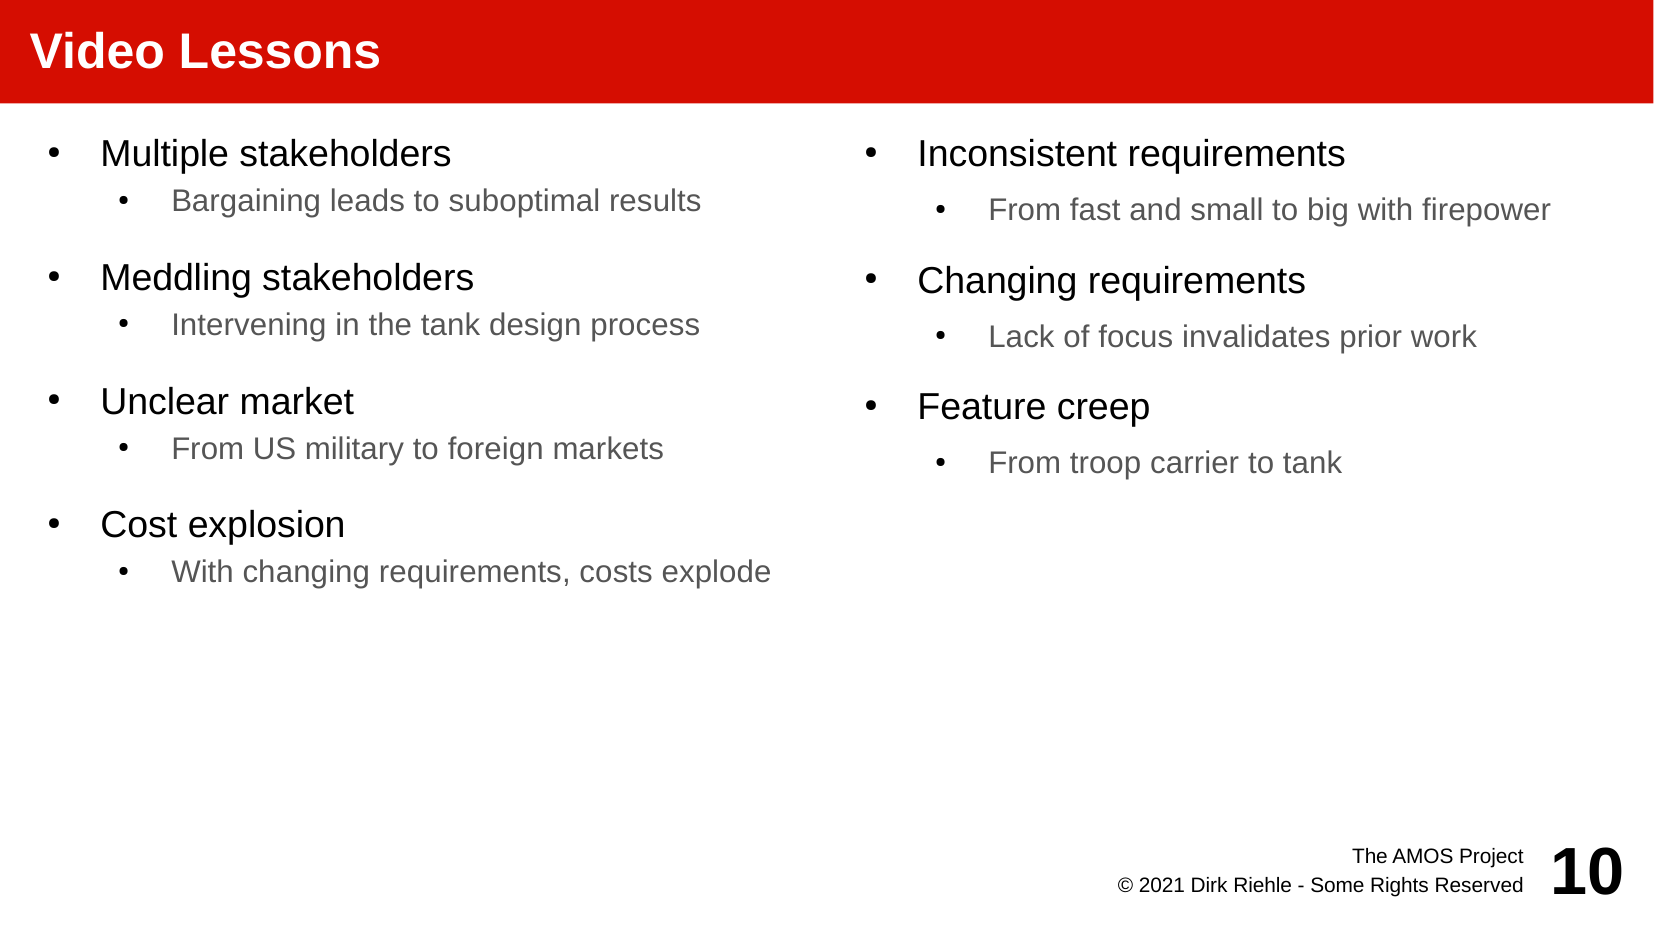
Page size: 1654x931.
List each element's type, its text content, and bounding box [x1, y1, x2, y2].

list Multiple stakeholders Bargaining leads to suboptimal results Meddling stakeholders Intervening in the tank design process Unclear market From US military to foreign markets Cost explosion With changing requirements, costs explode [29, 132, 808, 813]
list Inconsistent requirements From fast and small to big with firepower Changing requirements Lack of focus invalidates prior work Feature creep From troop carrier to tank [846, 132, 1625, 813]
title Video Lessons [0, 0, 1654, 104]
